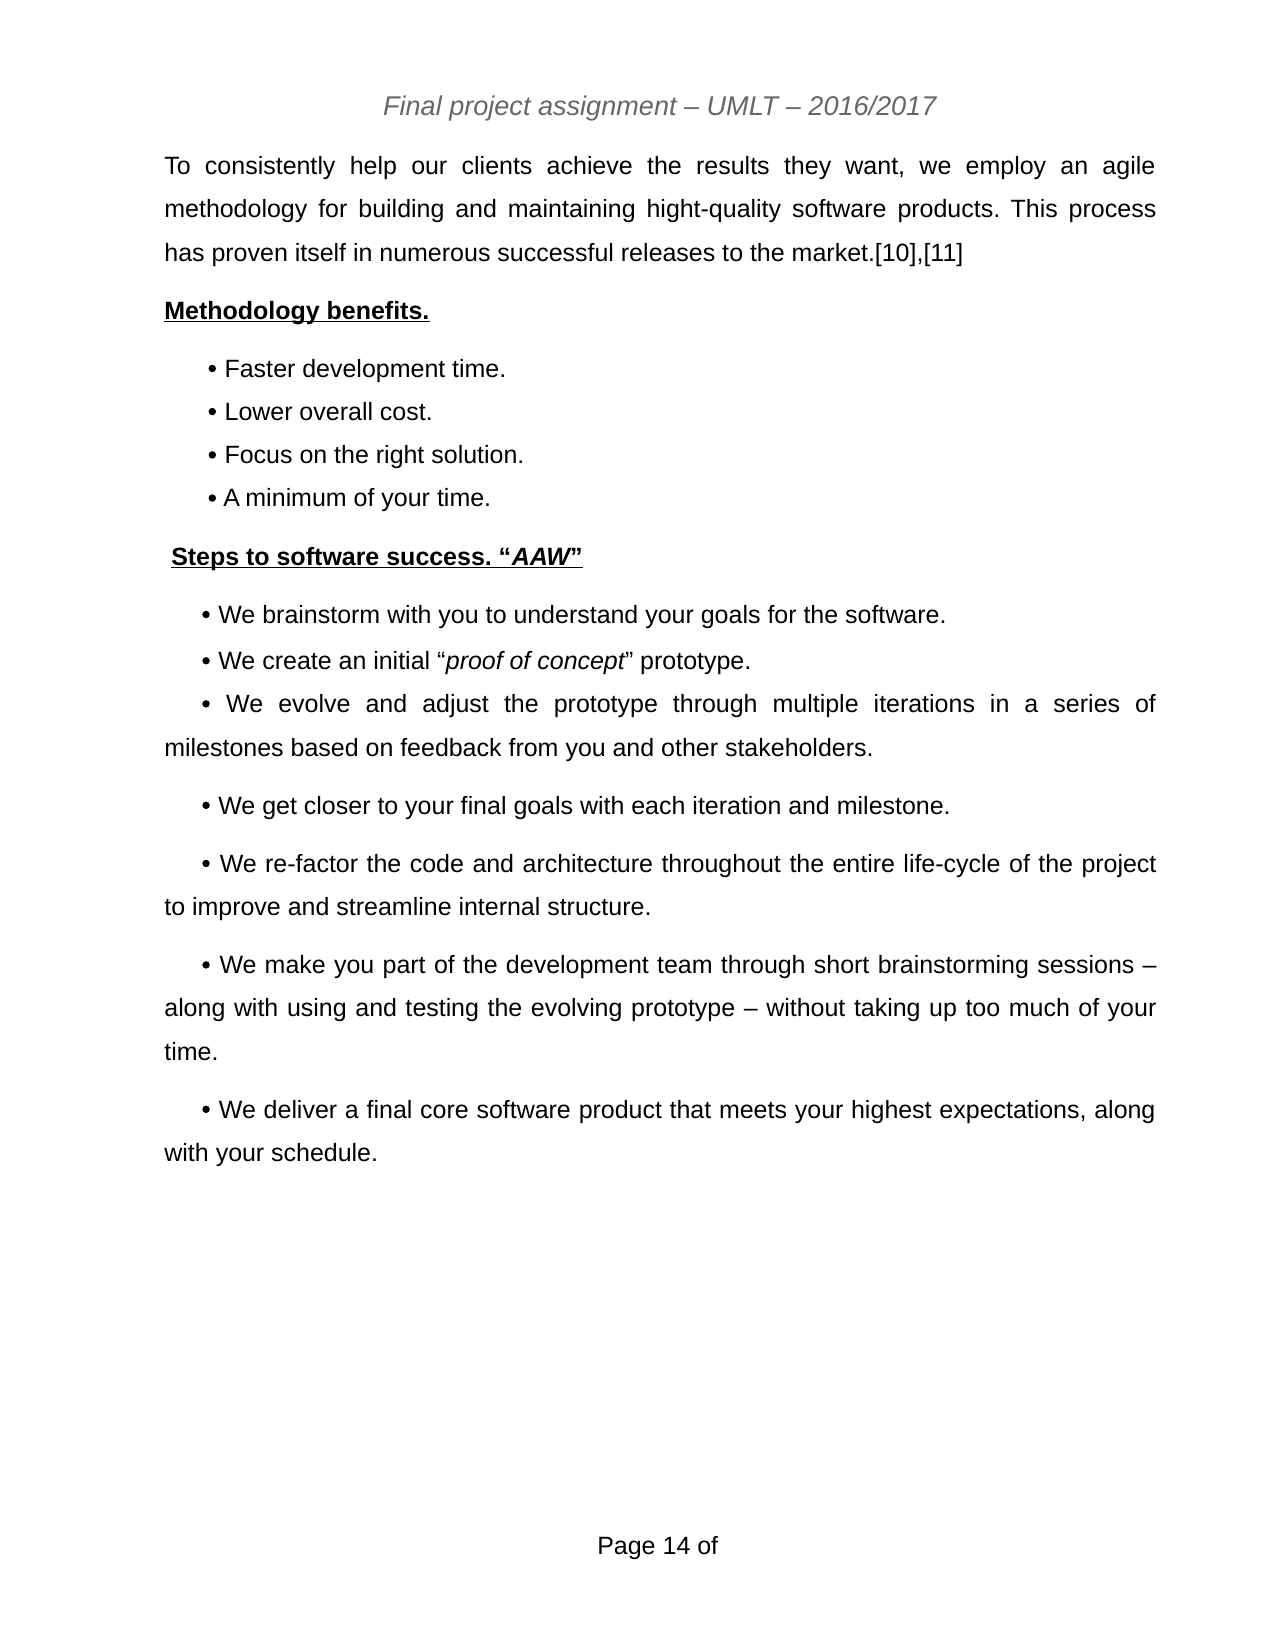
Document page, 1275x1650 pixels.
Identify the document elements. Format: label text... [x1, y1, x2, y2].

list We evolve and adjust the prototype through multiple iterations in a series of milestones based on feedback from you and other stakeholders. [164, 689, 1158, 761]
list Focus on the right solution. [208, 440, 1158, 469]
list We make you part of the development team through short brainstorming sessions – along with using and testing the evolving prototype – without taking up too much of your time. [164, 950, 1158, 1065]
list We create an initial “proof of concept” prototype. [202, 646, 1158, 675]
list We brainstorm with you to understand your goals for the software. [202, 600, 1158, 629]
list We re-factor the code and architecture throughout the entire life-cycle of the project to improve and streamline internal structure. [164, 849, 1158, 921]
list A minimum of your time. [208, 483, 1158, 512]
text To consistently help our clients achieve the results they want, we employ an agile methodology for building and maintaining hight-quality software products. This process has proven itself in numerous successful releases to the market.[10],[11] [164, 151, 1158, 266]
list We deliver a final core software product that meets your highest expectations, along with your schedule. [164, 1095, 1158, 1167]
list Faster development time. [208, 354, 1158, 383]
list Lower overall cost. [208, 397, 1158, 426]
text Methodology benefits. [164, 296, 1158, 324]
list We get closer to your final goals with each iteration and milestone. [202, 791, 1158, 819]
text Steps to software success. “AAW” [164, 542, 1158, 570]
